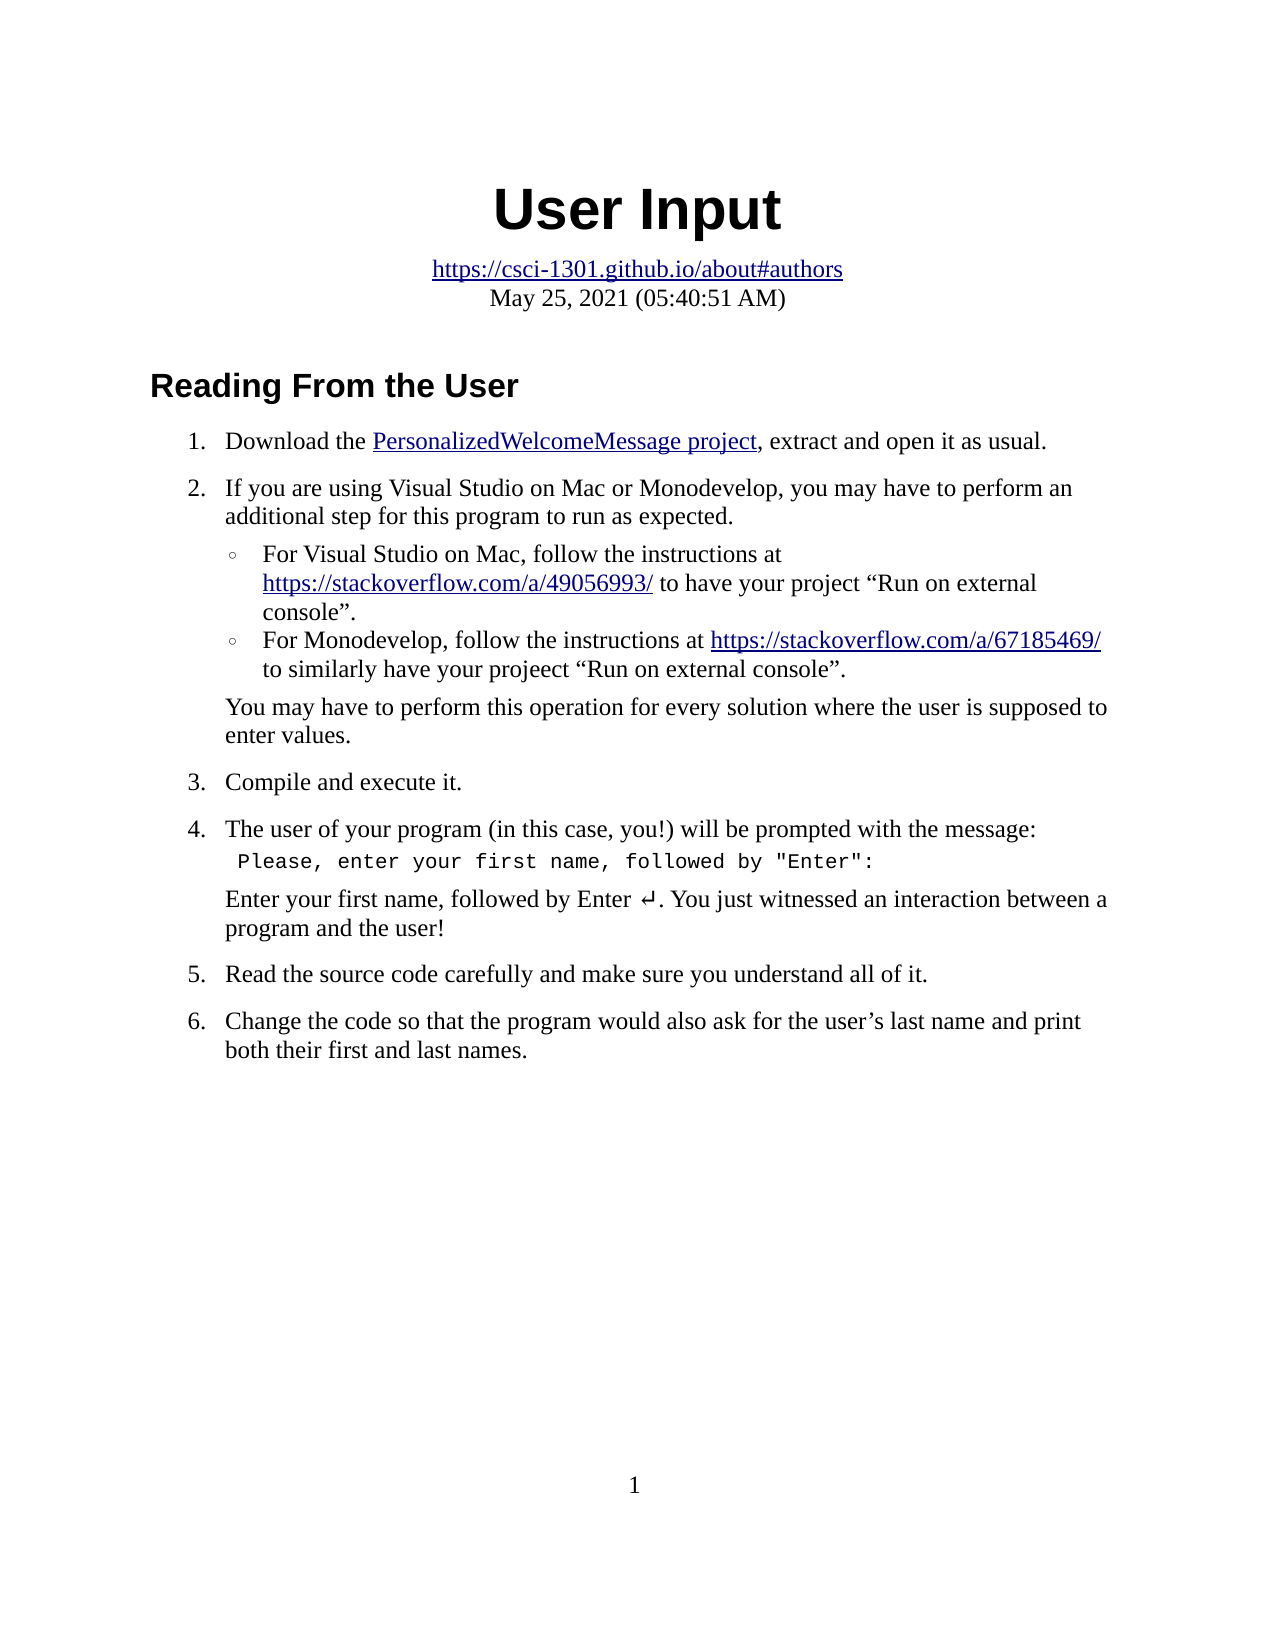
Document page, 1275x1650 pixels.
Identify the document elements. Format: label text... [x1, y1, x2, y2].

list For Monodevelop, follow the instructions at https://stackoverflow.com/a/67185469/ to similarly have your projeect “Run on external console”. [225, 625, 1125, 683]
list Read the source code carefully and make sure you understand all of it. [187, 959, 1125, 988]
list Download the PersonalizedWelcomeMessage project, extract and open it as usual. [187, 426, 1125, 455]
list If you are using Visual Studio on Mac or Monodevelop, you may have to perform an additional step for this program to run as expected. [187, 473, 1125, 530]
list Please, enter your first name, followed by "Enter": [187, 852, 1125, 875]
text https://csci-1301.github.io/about#authors [150, 254, 1125, 283]
list Enter your first name, followed by Enter ↵. You just witnessed an interaction between a program and the user! [187, 884, 1125, 942]
list Change the code so that the program would also ask for the user’s last name and print both their first and last names. [187, 1006, 1125, 1064]
title User Input [150, 175, 1125, 242]
list You may have to perform this operation for every solution where the user is supposed to enter values. [187, 692, 1125, 749]
list The user of your program (in this case, you!) will be prompted with the message: [187, 814, 1125, 843]
text May 25, 2021 (05:40:51 AM) [150, 283, 1125, 312]
list Compile and execute it. [187, 767, 1125, 796]
subtitle Reading From the User [150, 366, 1125, 404]
list For Visual Studio on Mac, follow the instructions at https://stackoverflow.com/a/49056993/ to have your project “Run on external console”. [225, 539, 1125, 625]
